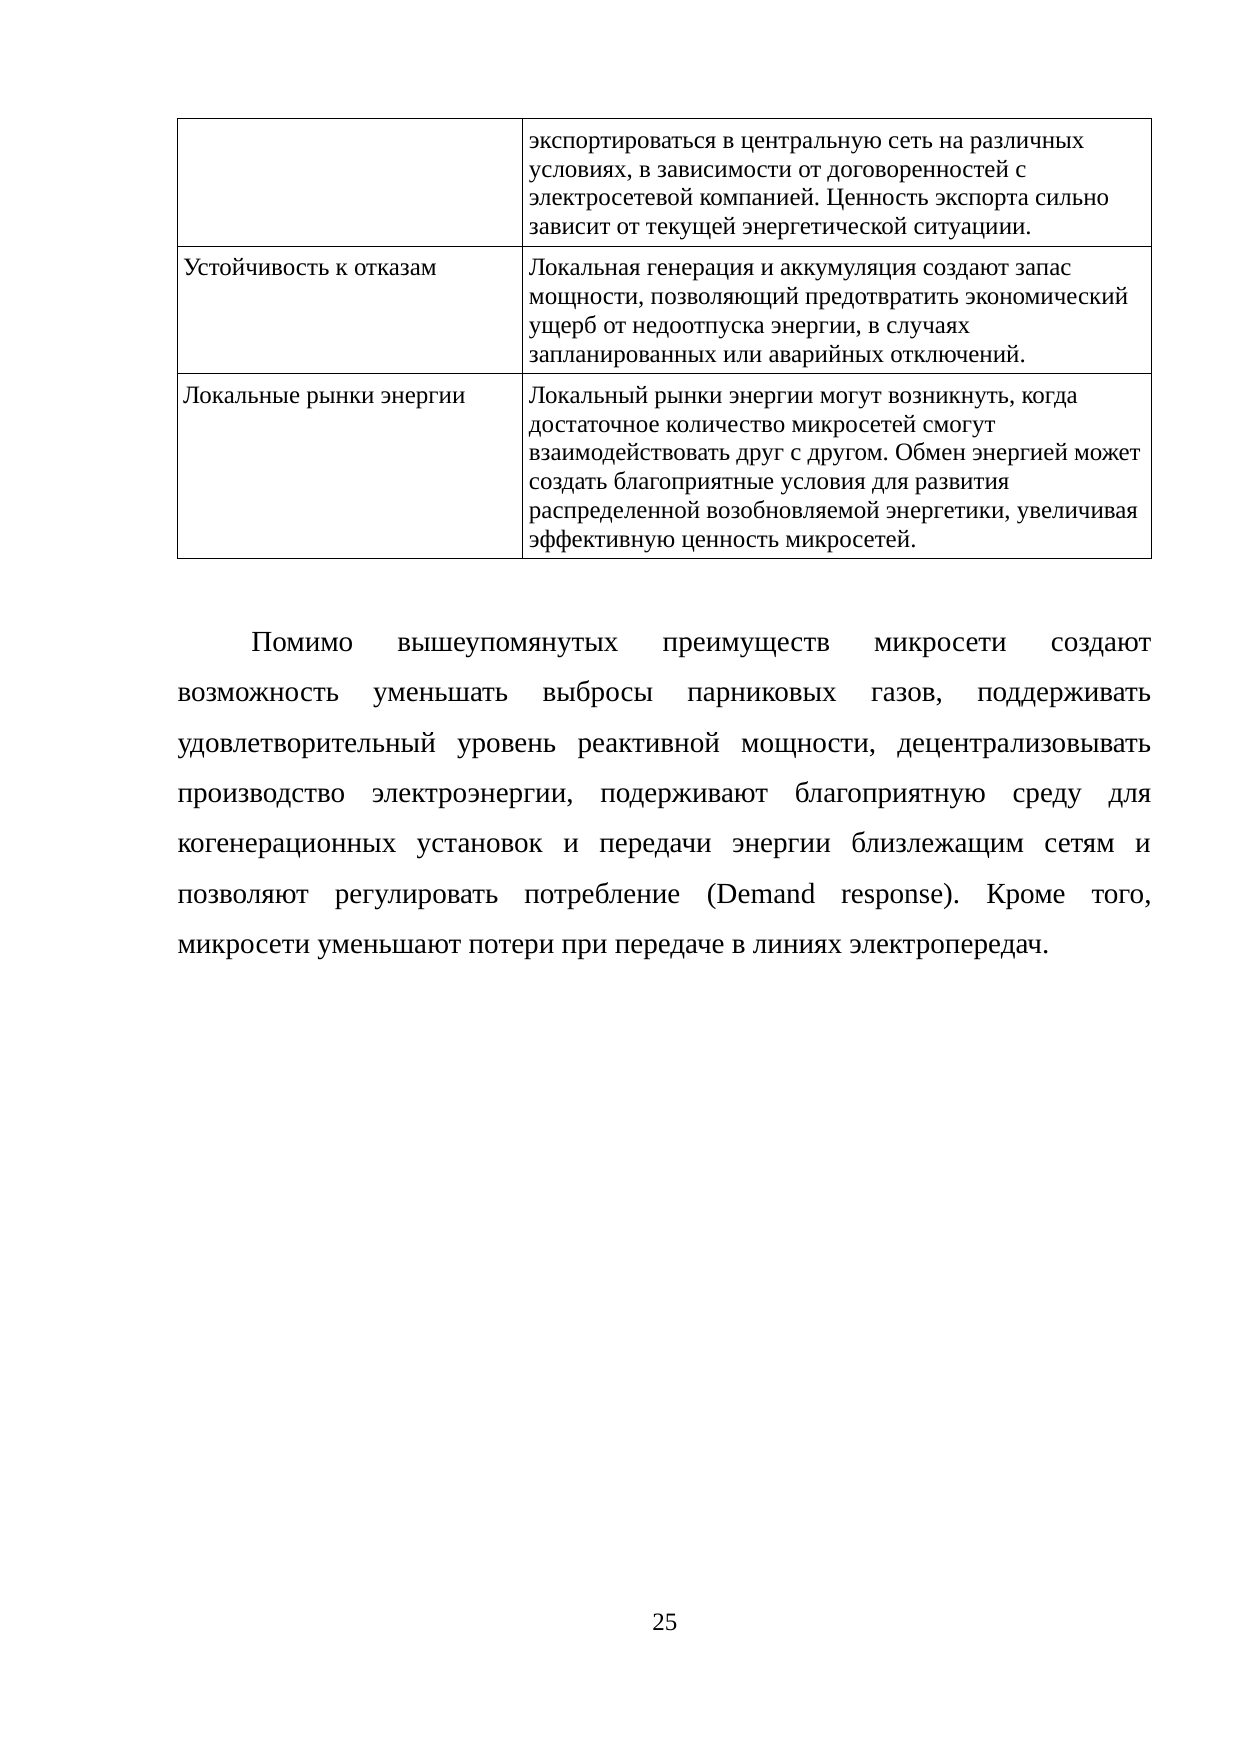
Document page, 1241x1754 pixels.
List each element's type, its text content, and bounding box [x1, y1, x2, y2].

table_cell экспортироваться в центральную сеть на различных условиях, в зависимости от договоренностей с электросетевой компанией. Ценность экспорта сильно зависит от текущей энергетической ситуациии. [523, 119, 1151, 246]
table_cell Локальная генерация и аккумуляция создают запас мощности, позволяющий предотвратить экономический ущерб от недоотпуска энергии, в случаях запланированных или аварийных отключений. [523, 247, 1151, 373]
text Помимо вышеупомянутых преимуществ микросети создают возможность уменьшать выбросы парниковых газов, поддерживать удовлетворительный уровень реактивной мощности, децентрализовывать производство электроэнергии, подерживают благоприятную среду для когенерационных установок и передачи энергии близлежащим сетям и позволяют регулировать потребление (Demand response). Кроме того, микросети уменьшают потери при передаче в линиях электропередач. [177, 624, 1152, 960]
table_cell Локальные рынки энергии [178, 374, 522, 558]
table_cell Устойчивость к отказам [178, 247, 522, 373]
table_cell Локальный рынки энергии могут возникнуть, когда достаточное количество микросетей смогут взаимодействовать друг с другом. Обмен энергией может создать благоприятные условия для развития распределенной возобновляемой энергетики, увеличивая эффективную ценность микросетей. [523, 374, 1151, 558]
table_cell [178, 119, 522, 246]
